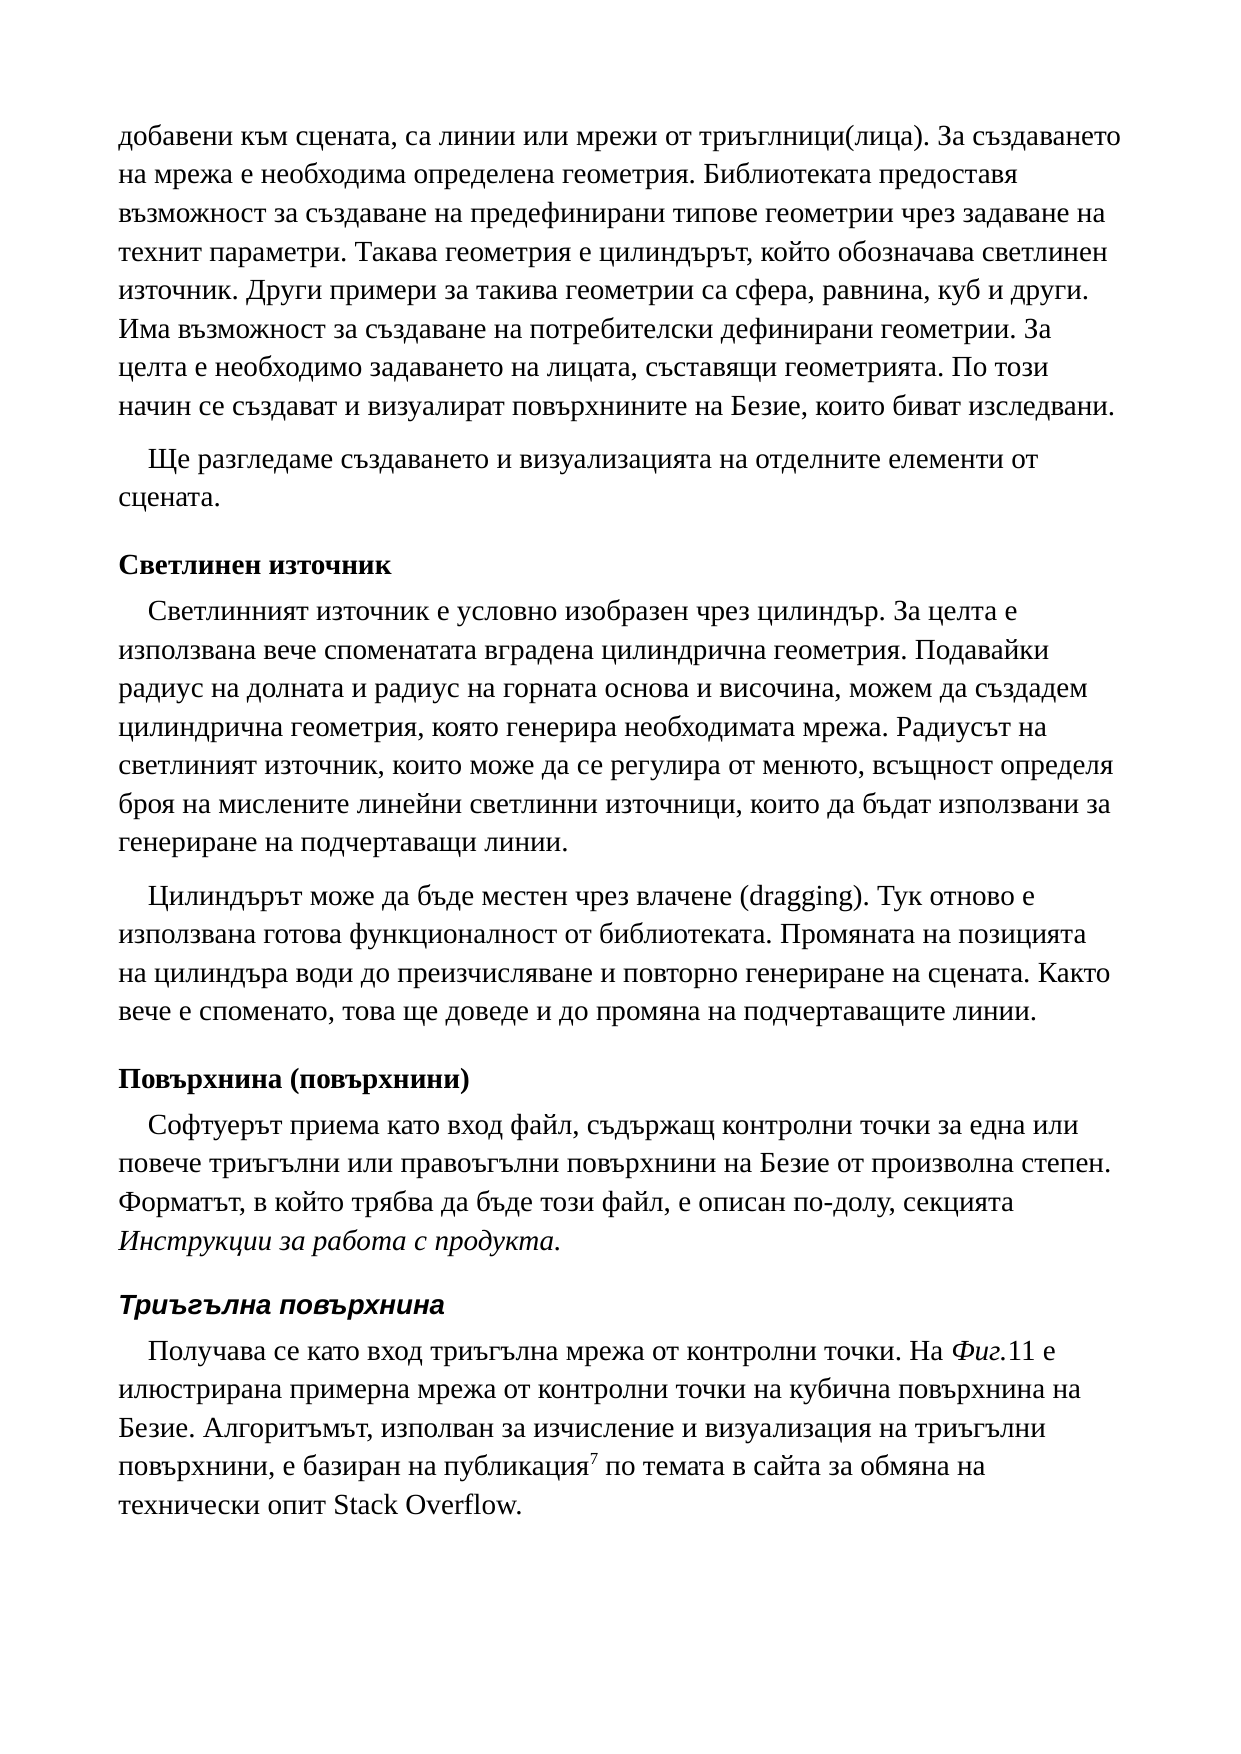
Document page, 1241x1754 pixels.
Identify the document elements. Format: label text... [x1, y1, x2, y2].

text Ще разгледаме създаването и визуализацията на отделните елементи от сцената. [118, 441, 1122, 513]
subtitle Светлинен източник [118, 547, 1122, 581]
subtitle Триъгълна повърхнина [118, 1288, 1122, 1320]
text Получава се като вход триъгълна мрежа от контролни точки. На Фиг.11 е илюстрирана примерна мрежа от контролни точки на кубична повърхнина на Безие. Алгоритъмът, изполван за изчисление и визуализация на триъгълни повърхнини, е базиран на публикация по темата в сайта за обмяна на технически опит Stack Overflow. [118, 1333, 1122, 1520]
text добавени към сцената, са линии или мрежи от триъглници(лица). За създаването на мрежа е необходима определена геометрия. Библиотеката предоставя възможност за създаване на предефинирани типове геометрии чрез задаване на технит параметри. Такава геометрия е цилиндърът, който обозначава светлинен източник. Други примери за такива геометрии са сфера, равнина, куб и други. Има възможност за създаване на потребителски дефинирани геометрии. За целта е необходимо задаването на лицата, съставящи геометрията. По този начин се създават и визуалират повърхнините на Безие, които биват изследвани. [118, 118, 1122, 421]
text Цилиндърът може да бъде местен чрез влачeне (dragging). Тук отново е използвана готова функционалност от библиотеката. Промяната на позицията на цилиндъра води до преизчисляване и повторно генериране на сцената. Както вече е споменато, това ще доведе и до промяна на подчертаващите линии. [118, 878, 1122, 1027]
text Светлинният източник е условно изобразен чрез цилиндър. За целта е използвана вече споменатата вградена цилиндрична геометрия. Подавайки радиус на долната и радиус на горната основа и височина, можем да създадем цилиндрична геометрия, която генерира необходимата мрежа. Радиусът на светлиният източник, които може да се регулира от менюто, всъщност определя броя на мислените линейни светлинни източници, които да бъдат използвани за генериране на подчертаващи линии. [118, 593, 1122, 858]
subtitle Повърхнина (повърхнини) [118, 1061, 1122, 1094]
text Софтуерът приема като вход файл, съдържащ контролни точки за една или повече триъгълни или правоъгълни повърхнини на Безие от произволна степен. Форматът, в който трябва да бъде този файл, е описан по-долу, секцията Инструкции за работа с продукта. [118, 1107, 1122, 1256]
